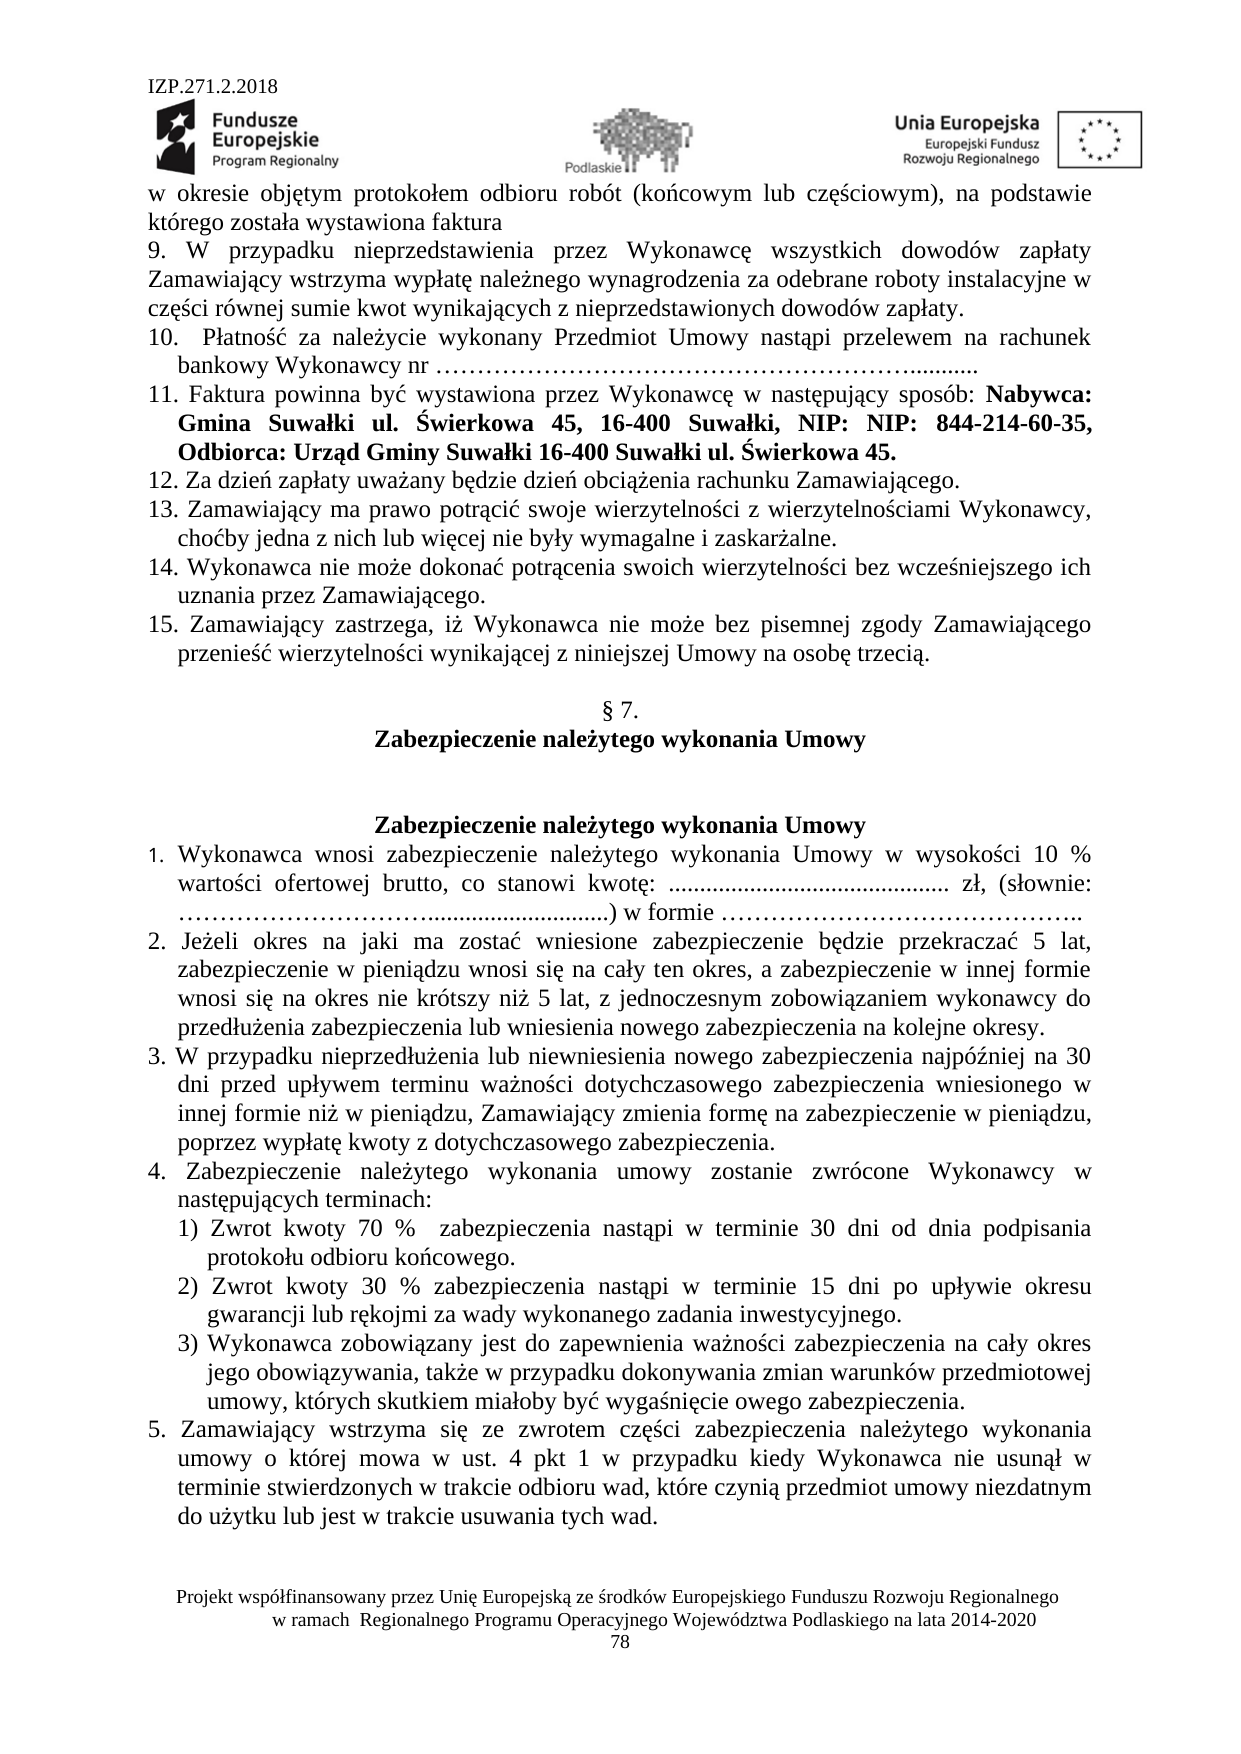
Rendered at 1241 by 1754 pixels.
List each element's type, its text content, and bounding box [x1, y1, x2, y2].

text 10. Płatność za należycie wykonany Przedmiot Umowy nastąpi przelewem na rachunek bankowy Wykonawcy nr …………………………………………………........... [148, 322, 1092, 379]
text 14. Wykonawca nie może dokonać potrącenia swoich wierzytelności bez wcześniejszego ich uznania przez Zamawiającego. [148, 552, 1092, 609]
text 5. Zamawiający wstrzyma się ze zwrotem części zabezpieczenia należytego wykonania umowy o której mowa w ust. 4 pkt 1 w przypadku kiedy Wykonawca nie usunął w terminie stwierdzonych w trakcie odbioru wad, które czynią przedmiot umowy niezdatnym do użytku lub jest w trakcie usuwania tych wad. [148, 1414, 1092, 1529]
text 3) Wykonawca zobowiązany jest do zapewnienia ważności zabezpieczenia na cały okres jego obowiązywania, także w przypadku dokonywania zmian warunków przedmiotowej umowy, których skutkiem miałoby być wygaśnięcie owego zabezpieczenia. [177, 1328, 1092, 1414]
text 13. Zamawiający ma prawo potrącić swoje wierzytelności z wierzytelnościami Wykonawcy, choćby jedna z nich lub więcej nie były wymagalne i zaskarżalne. [148, 494, 1092, 552]
text 2) Zwrot kwoty 30 % zabezpieczenia nastąpi w terminie 15 dni po upływie okresu gwarancji lub rękojmi za wady wykonanego zadania inwestycyjnego. [177, 1271, 1092, 1328]
text Zabezpieczenie należytego wykonania Umowy [148, 724, 1092, 753]
text w okresie objętym protokołem odbioru robót (końcowym lub częściowym), na podstawie którego została wystawiona faktura [148, 178, 1092, 235]
text 4. Zabezpieczenie należytego wykonania umowy zostanie zwrócone Wykonawcy w następujących terminach: [148, 1156, 1092, 1213]
text Zabezpieczenie należytego wykonania Umowy [148, 810, 1092, 839]
text 11. Faktura powinna być wystawiona przez Wykonawcę w następujący sposób: Nabywca: Gmina Suwałki ul. Świerkowa 45, 16-400 Suwałki, NIP: NIP: 844-214-60-35, Odbiorca: Urząd Gminy Suwałki 16-400 Suwałki ul. Świerkowa 45. [148, 379, 1092, 465]
text 2. Jeżeli okres na jaki ma zostać wniesione zabezpieczenie będzie przekraczać 5 lat, zabezpieczenie w pieniądzu wnosi się na cały ten okres, a zabezpieczenie w innej formie wnosi się na okres nie krótszy niż 5 lat, z jednoczesnym zobowiązaniem wykonawcy do przedłużenia zabezpieczenia lub wniesienia nowego zabezpieczenia na kolejne okresy. [148, 926, 1092, 1041]
text 9. W przypadku nieprzedstawienia przez Wykonawcę wszystkich dowodów zapłaty Zamawiający wstrzyma wypłatę należnego wynagrodzenia za odebrane roboty instalacyjne w części równej sumie kwot wynikających z nieprzedstawionych dowodów zapłaty. [148, 235, 1092, 322]
text § 7. [148, 695, 1092, 724]
text 15. Zamawiający zastrzega, iż Wykonawca nie może bez pisemnej zgody Zamawiającego przenieść wierzytelności wynikającej z niniejszej Umowy na osobę trzecią. [148, 609, 1092, 667]
text 12. Za dzień zapłaty uważany będzie dzień obciążenia rachunku Zamawiającego. [148, 465, 1092, 494]
text 1) Zwrot kwoty 70 % zabezpieczenia nastąpi w terminie 30 dni od dnia podpisania protokołu odbioru końcowego. [177, 1213, 1092, 1271]
list Wykonawca wnosi zabezpieczenie należytego wykonania Umowy w wysokości 10 % wartości ofertowej brutto, co stanowi kwotę: ............................................. zł, (słownie: ………………………….............................) w formie …………………………………….. [148, 839, 1092, 926]
subtitle 3. W przypadku nieprzedłużenia lub niewniesienia nowego zabezpieczenia najpóźniej na 30 dni przed upływem terminu ważności dotychczasowego zabezpieczenia wniesionego w innej formie niż w pieniądzu, Zamawiający zmienia formę na zabezpieczenie w pieniądzu, poprzez wypłatę kwoty z dotychczasowego zabezpieczenia. [148, 1041, 1092, 1156]
